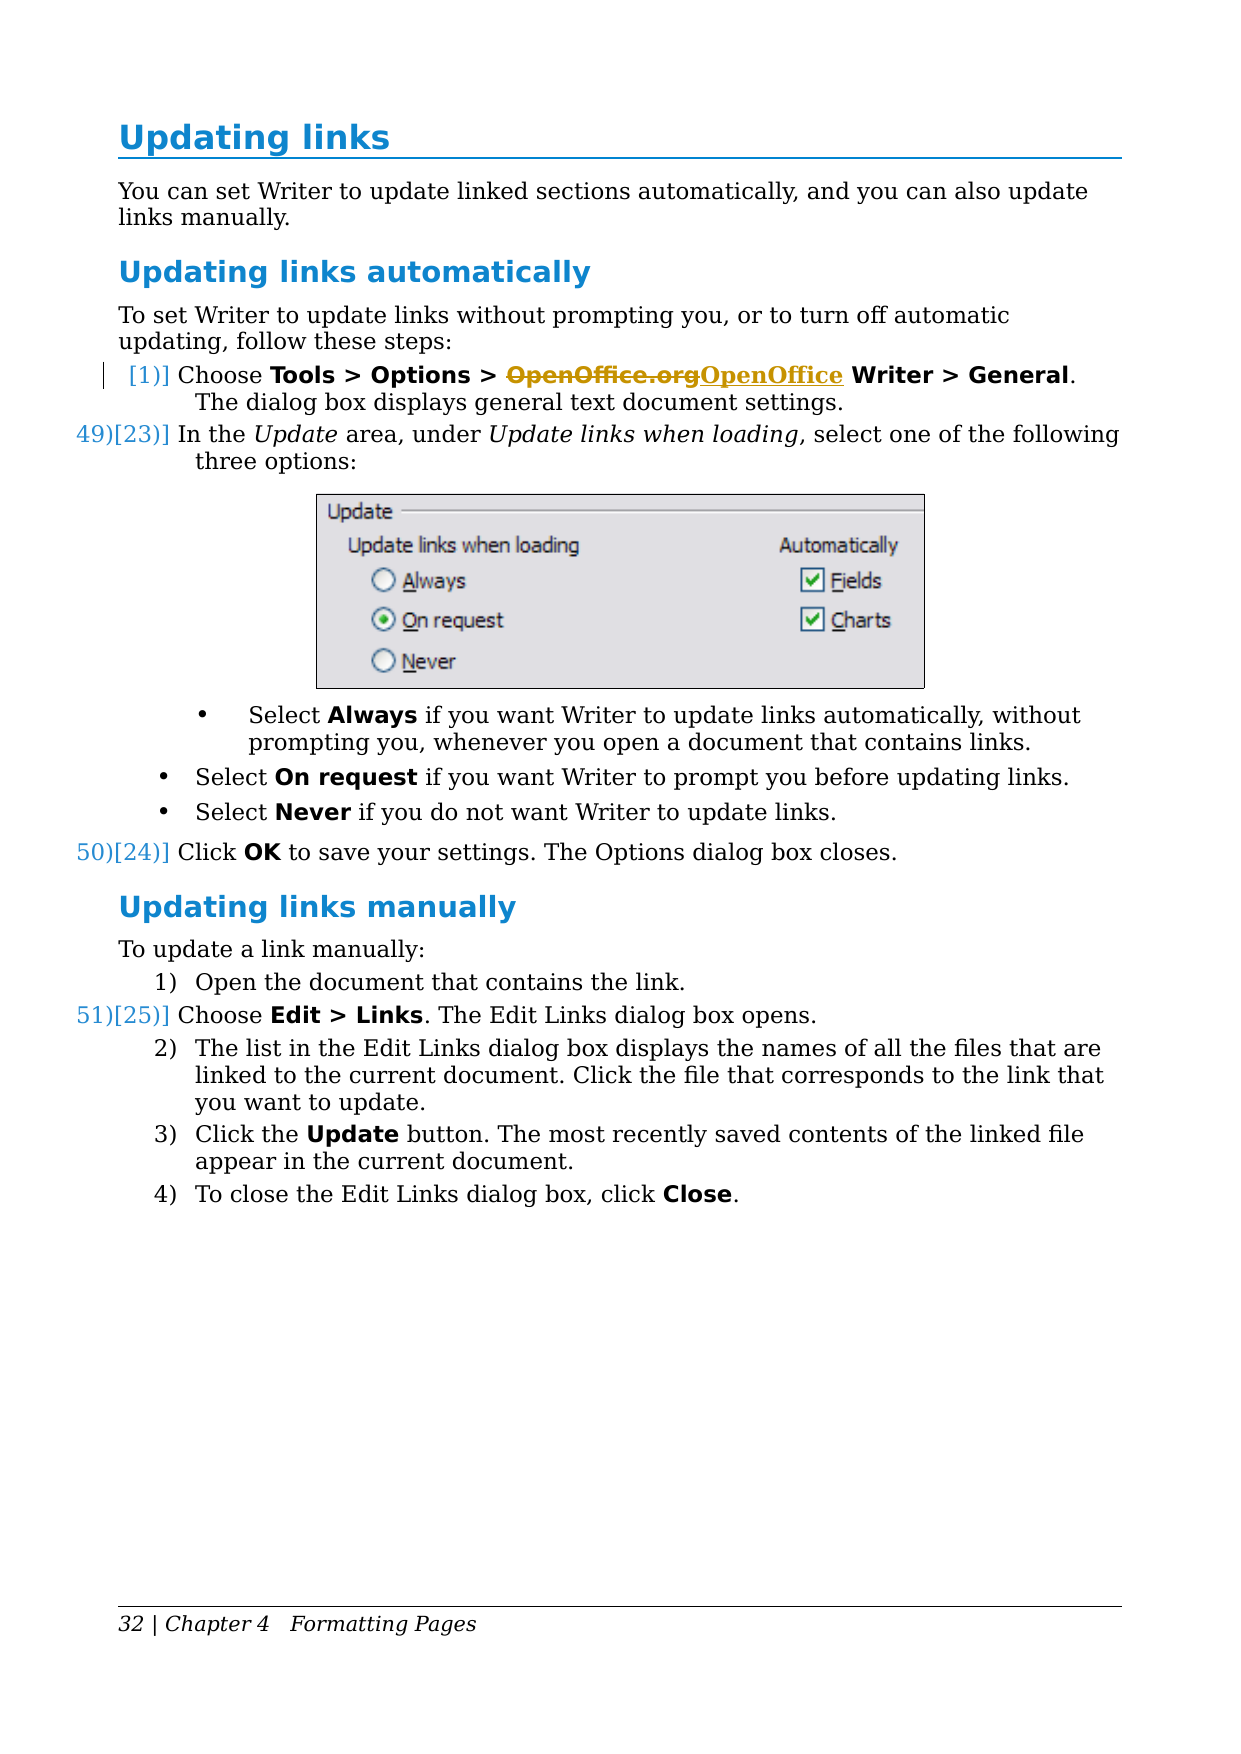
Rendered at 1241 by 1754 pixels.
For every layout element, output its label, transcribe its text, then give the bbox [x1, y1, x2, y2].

list To update a link manually: [118, 936, 1122, 963]
list The list in the Edit Links dialog box displays the names of all the files that are linked to the current document. Click the file that corresponds to the link that you want to update. [177, 1035, 1122, 1115]
list Click OK to save your settings. The Options dialog box closes. [177, 839, 1122, 866]
subtitle Updating links automatically [118, 256, 1122, 289]
list To set Writer to update links without prompting you, or to turn off automatic updating, follow these steps: [118, 302, 1122, 355]
list Choose Edit > Links. The Edit Links dialog box opens. [177, 1002, 1122, 1029]
list Open the document that contains the link. [177, 969, 1122, 996]
picture [317, 495, 924, 688]
list In the Update area, under Update links when loading, select one of the following three options: [177, 422, 1122, 475]
list To close the Edit Links dialog box, click Close. [177, 1181, 1122, 1208]
text You can set Writer to update linked sections automatically, and you can also update links manually. [118, 178, 1122, 231]
subtitle Updating links [118, 118, 1122, 157]
list Click the Update button. The most recently saved contents of the linked file appear in the current document. [177, 1122, 1122, 1175]
subtitle Updating links manually [118, 890, 1122, 924]
list Select Never if you do not want Writer to update links. [156, 798, 1122, 827]
list Select Always if you want Writer to update links automatically, without prompting you, whenever you open a document that contains links. [195, 700, 1122, 756]
list Select On request if you want Writer to prompt you before updating links. [156, 762, 1122, 791]
list Choose Tools > Options > OpenOffice Writer > General. The dialog box displays general text document settings. [177, 362, 1122, 415]
